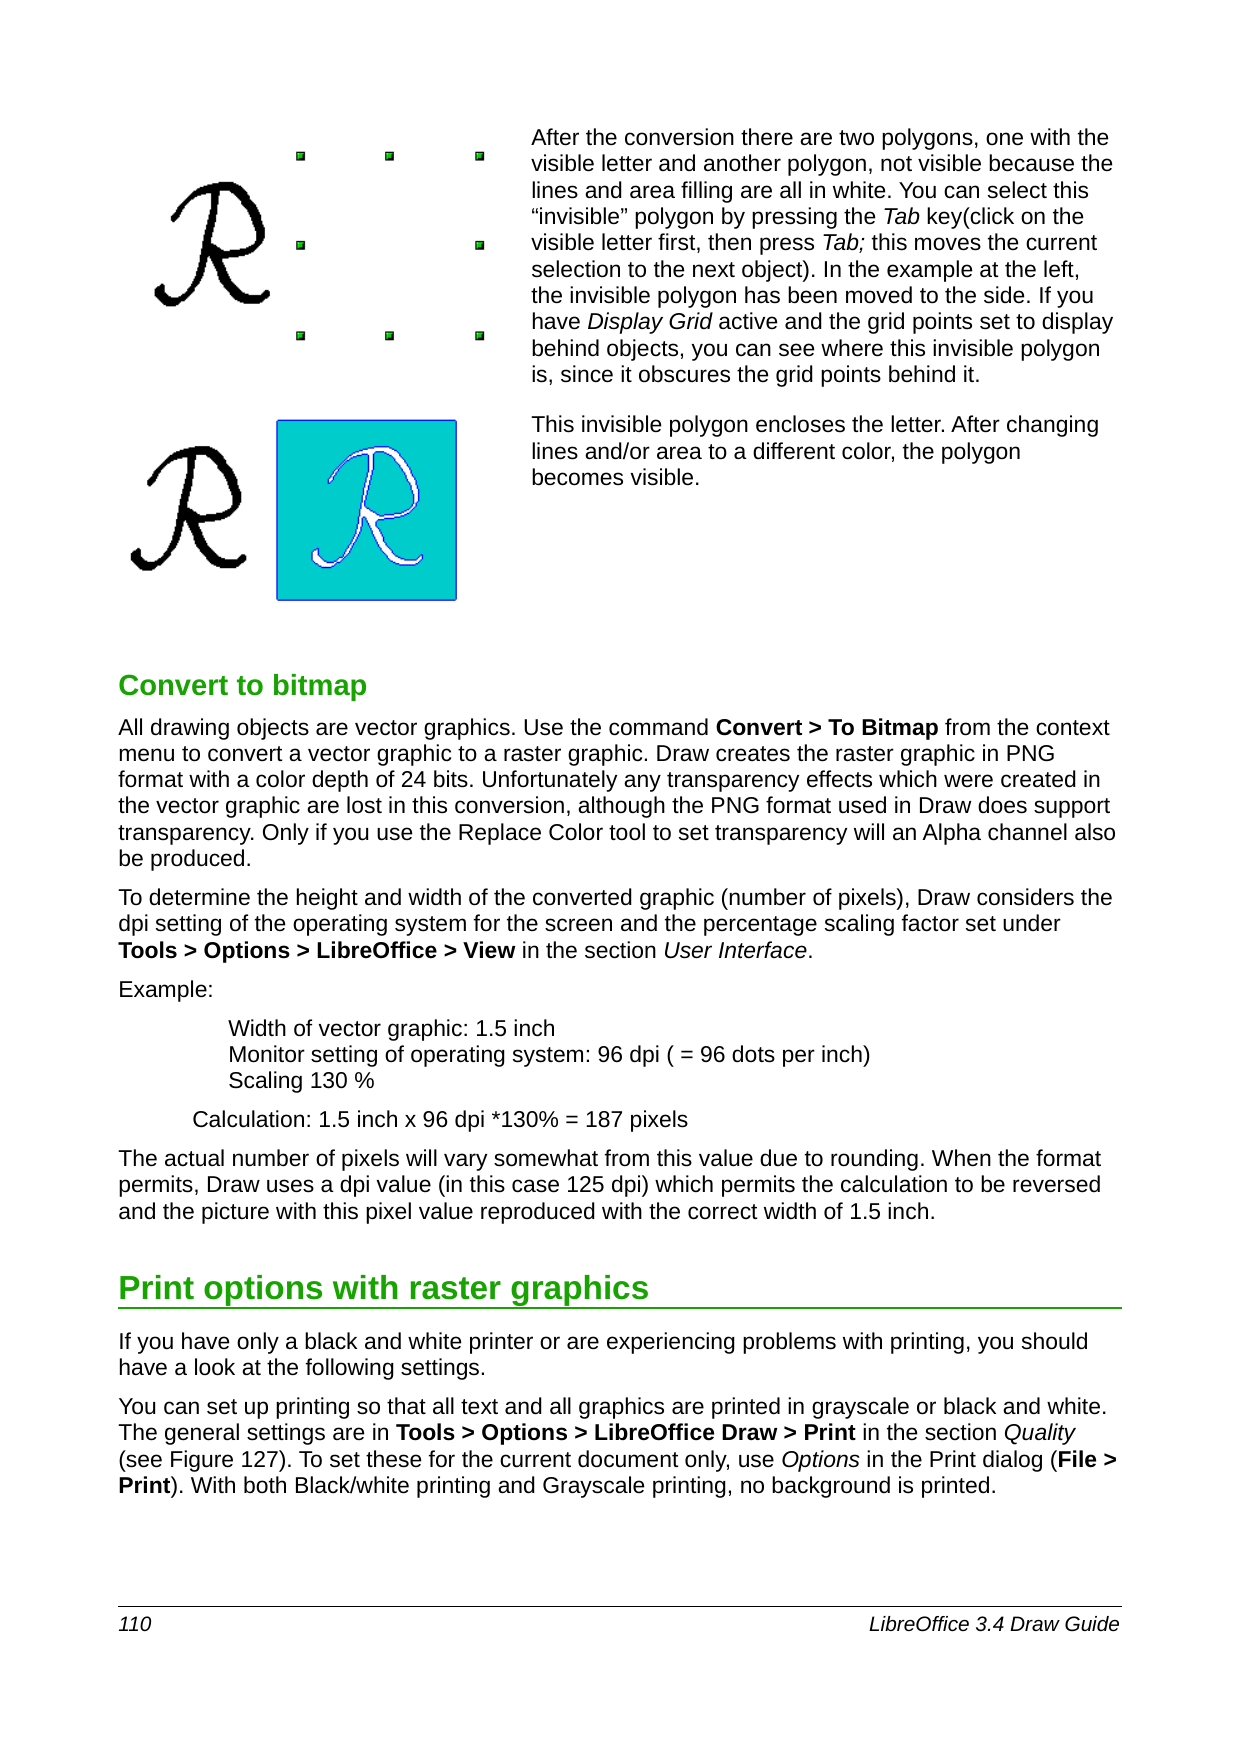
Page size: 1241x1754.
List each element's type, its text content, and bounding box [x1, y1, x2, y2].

subtitle Convert to bitmap [118, 667, 1122, 701]
table_cell [121, 406, 525, 615]
text Example: [118, 976, 1122, 1002]
text Width of vector graphic: 1.5 inch Monitor setting of operating system: 96 dpi ( = 96 dots per inch) Scaling 130 % [154, 1014, 1122, 1093]
text If you have only a black and white printer or are experiencing problems with printing, you should have a look at the following settings. [118, 1328, 1122, 1380]
text To determine the height and width of the converted graphic (number of pixels), Draw considers the dpi setting of the operating system for the screen and the percentage scaling factor set under Tools > Options > LibreOffice > View in the section User Interface. [118, 884, 1122, 963]
table_cell This invisible polygon encloses the letter. After changing lines and/or area to a different color, the polygon becomes visible. [525, 406, 1122, 615]
subtitle Print options with raster graphics [118, 1268, 1122, 1307]
text You can set up printing so that all text and all graphics are printed in grayscale or black and white. The general settings are in Tools > Options > LibreOffice Draw > Print in the section Quality (see Figure 127). To set these for the current document only, use Options in the Print dialog (File > Print). With both Black/white printing and Grayscale printing, no background is printed. [118, 1393, 1122, 1498]
picture [126, 123, 513, 368]
picture [126, 411, 462, 606]
table_cell [121, 118, 525, 406]
text Calculation: 1.5 inch x 96 dpi *130% = 187 pixels [118, 1106, 1122, 1132]
text All drawing objects are vector graphics. Use the command Convert > To Bitmap from the context menu to convert a vector graphic to a raster graphic. Draw creates the raster graphic in PNG format with a color depth of 24 bits. Unfortunately any transparency effects which were created in the vector graphic are lost in this conversion, although the PNG format used in Draw does support transparency. Only if you use the Replace Color tool to set transparency will an Alpha channel also be produced. [118, 713, 1122, 872]
text The actual number of pixels will vary somewhat from this value due to rounding. When the format permits, Draw uses a dpi value (in this case 125 dpi) which permits the calculation to be reversed and the picture with this pixel value reproduced with the correct width of 1.5 inch. [118, 1145, 1122, 1224]
table_cell After the conversion there are two polygons, one with the visible letter and another polygon, not visible because the lines and area filling are all in white. You can select this “invisible” polygon by pressing the Tab key(click on the visible letter first, then press Tab; this moves the current selection to the next object). In the example at the left, the invisible polygon has been moved to the side. If you have Display Grid active and the grid points set to display behind objects, you can see where this invisible polygon is, since it obscures the grid points behind it. [525, 118, 1122, 406]
